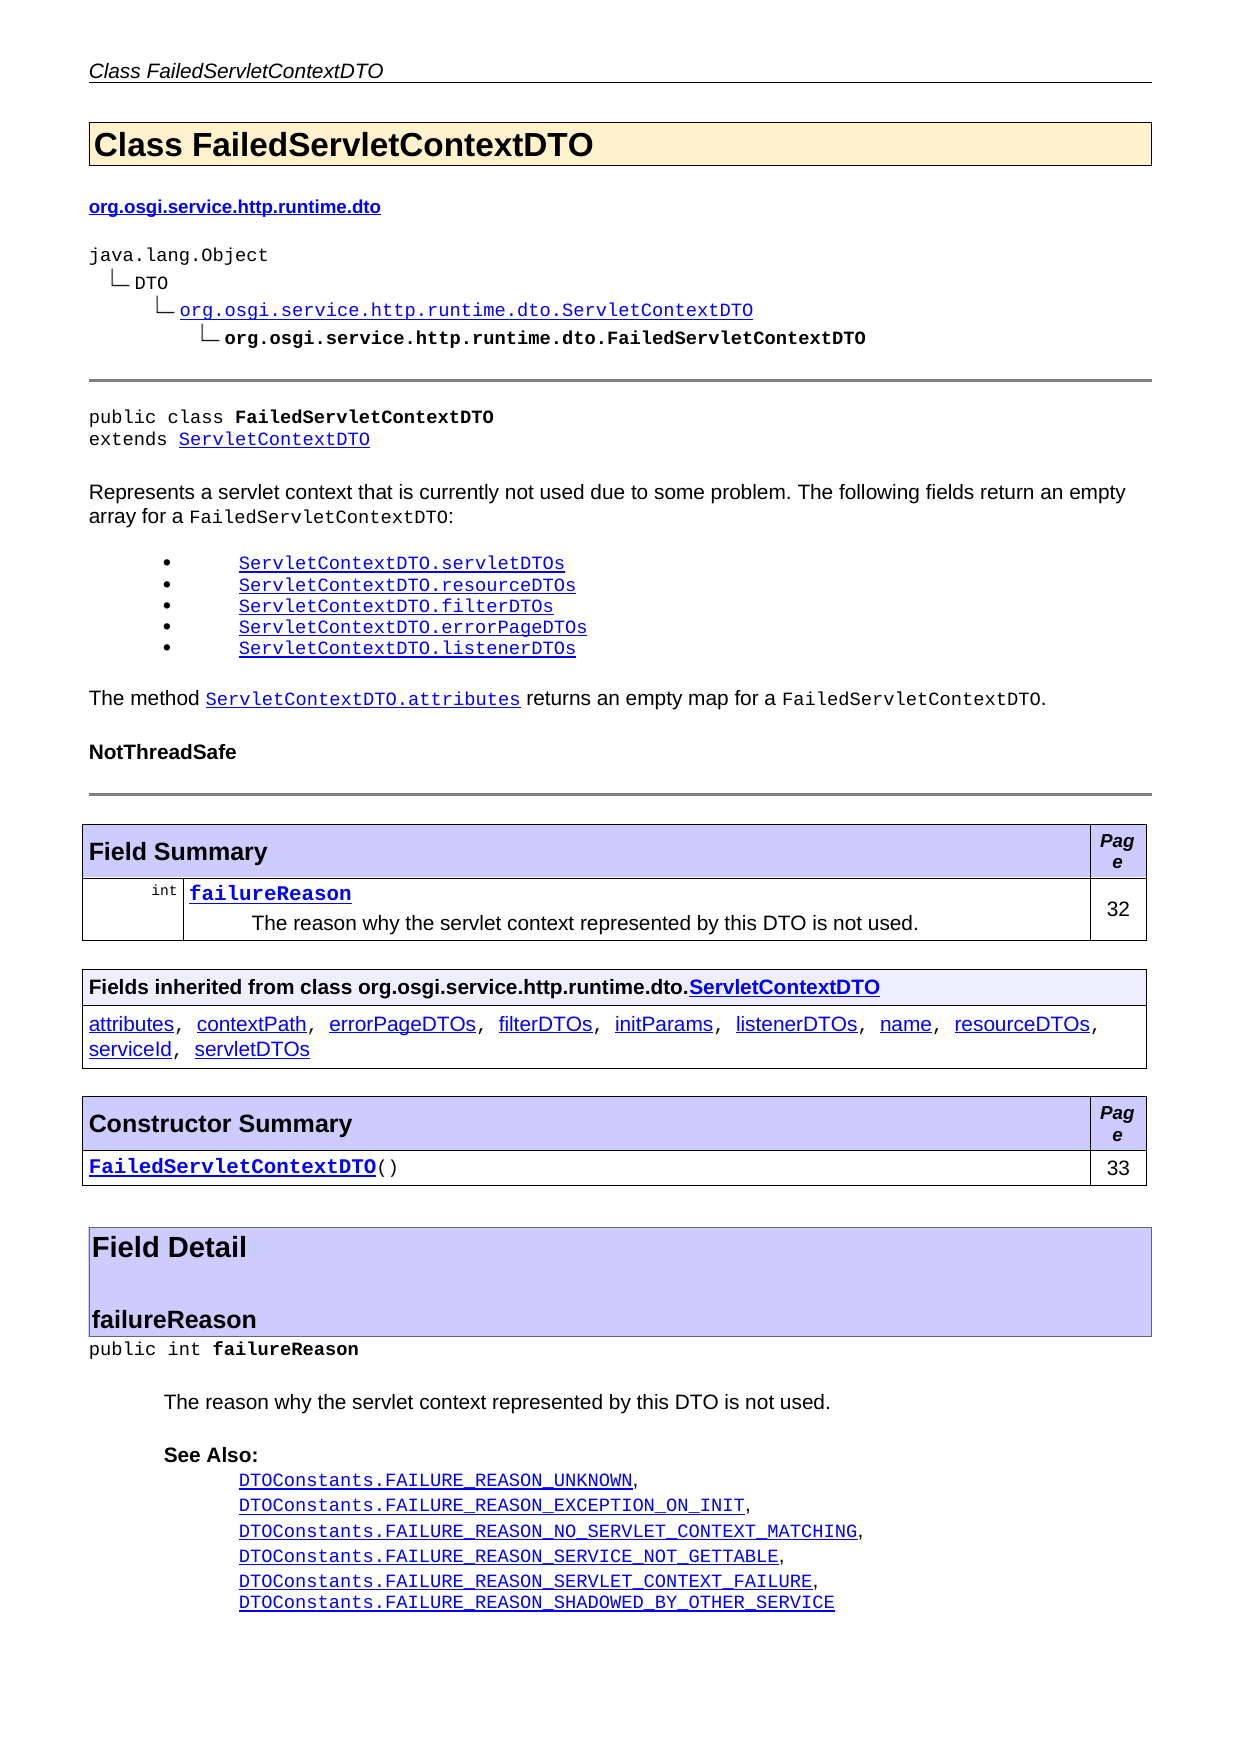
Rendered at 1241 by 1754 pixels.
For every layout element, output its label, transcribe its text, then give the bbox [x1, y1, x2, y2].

list ServletContextDTO.filterDTOs [163, 597, 1152, 618]
table_cell attributes, contextPath, errorPageDTOs, filterDTOs, initParams, listenerDTOs, name, resourceDTOs, serviceId, servletDTOs [83, 1006, 1146, 1067]
picture [201, 322, 225, 345]
picture [156, 295, 180, 317]
text java.lang.Object [88, 246, 1152, 267]
text org.osgi.service.http.runtime.dto.ServletContextDTO [88, 295, 1152, 322]
subtitle failureReason [90, 1302, 1151, 1336]
text The reason why the servlet context represented by this DTO is not used. [163, 1390, 1152, 1414]
text See Also: [163, 1443, 1152, 1467]
subtitle Class FailedServletContextDTO [90, 123, 1151, 165]
subtitle Field Detail [90, 1228, 1151, 1263]
table_cell int [83, 879, 183, 940]
text org.osgi.service.http.runtime.dto.FailedServletContextDTO [88, 322, 1152, 350]
table_cell 32 [1091, 1151, 1146, 1184]
text The method ServletContextDTO.attributes returns an empty map for a FailedServletContextDTO. [88, 685, 1152, 711]
table_header Page [1091, 1097, 1146, 1150]
table_header Fields inherited from class org.osgi.service.http.runtime.dto.ServletContextDTO [83, 970, 1146, 1005]
table_header Constructor Summary [83, 1097, 1090, 1150]
text NotThreadSafe [88, 740, 1152, 764]
list ServletContextDTO.listenerDTOs [163, 639, 1152, 660]
picture [111, 267, 135, 290]
list ServletContextDTO.servletDTOs [163, 554, 1152, 575]
table_header Page [1091, 825, 1146, 877]
text Represents a servlet context that is currently not used due to some problem. The following fields return an empty array for a FailedServletContextDTO: [88, 480, 1152, 529]
text DTO [88, 267, 1152, 295]
table_cell 31 [1091, 879, 1146, 940]
text public int failureReason [88, 1339, 1152, 1361]
table_cell FailedServletContextDTO() [83, 1151, 1090, 1184]
table_cell failureReason The reason why the servlet context represented by this DTO is not used. [184, 879, 1090, 940]
text org.osgi.service.http.runtime.dto [88, 195, 1152, 217]
table_header Field Summary [83, 825, 1090, 877]
text extends ServletContextDTO [88, 429, 1152, 451]
list ServletContextDTO.errorPageDTOs [163, 618, 1152, 639]
text public class FailedServletContextDTO [88, 408, 1152, 429]
list ServletContextDTO.resourceDTOs [163, 575, 1152, 597]
text DTOConstants.FAILURE_REASON_UNKNOWN, DTOConstants.FAILURE_REASON_EXCEPTION_ON_INIT, DTOConstants.FAILURE_REASON_NO_SERVLET_CONTEXT_MATCHING, DTOConstants.FAILURE_REASON_SERVICE_NOT_GETTABLE, DTOConstants.FAILURE_REASON_SERVLET_CONTEXT_FAILURE, DTOConstants.FAILURE_REASON_SHADOWED_BY_OTHER_SERVICE [238, 1467, 1152, 1614]
